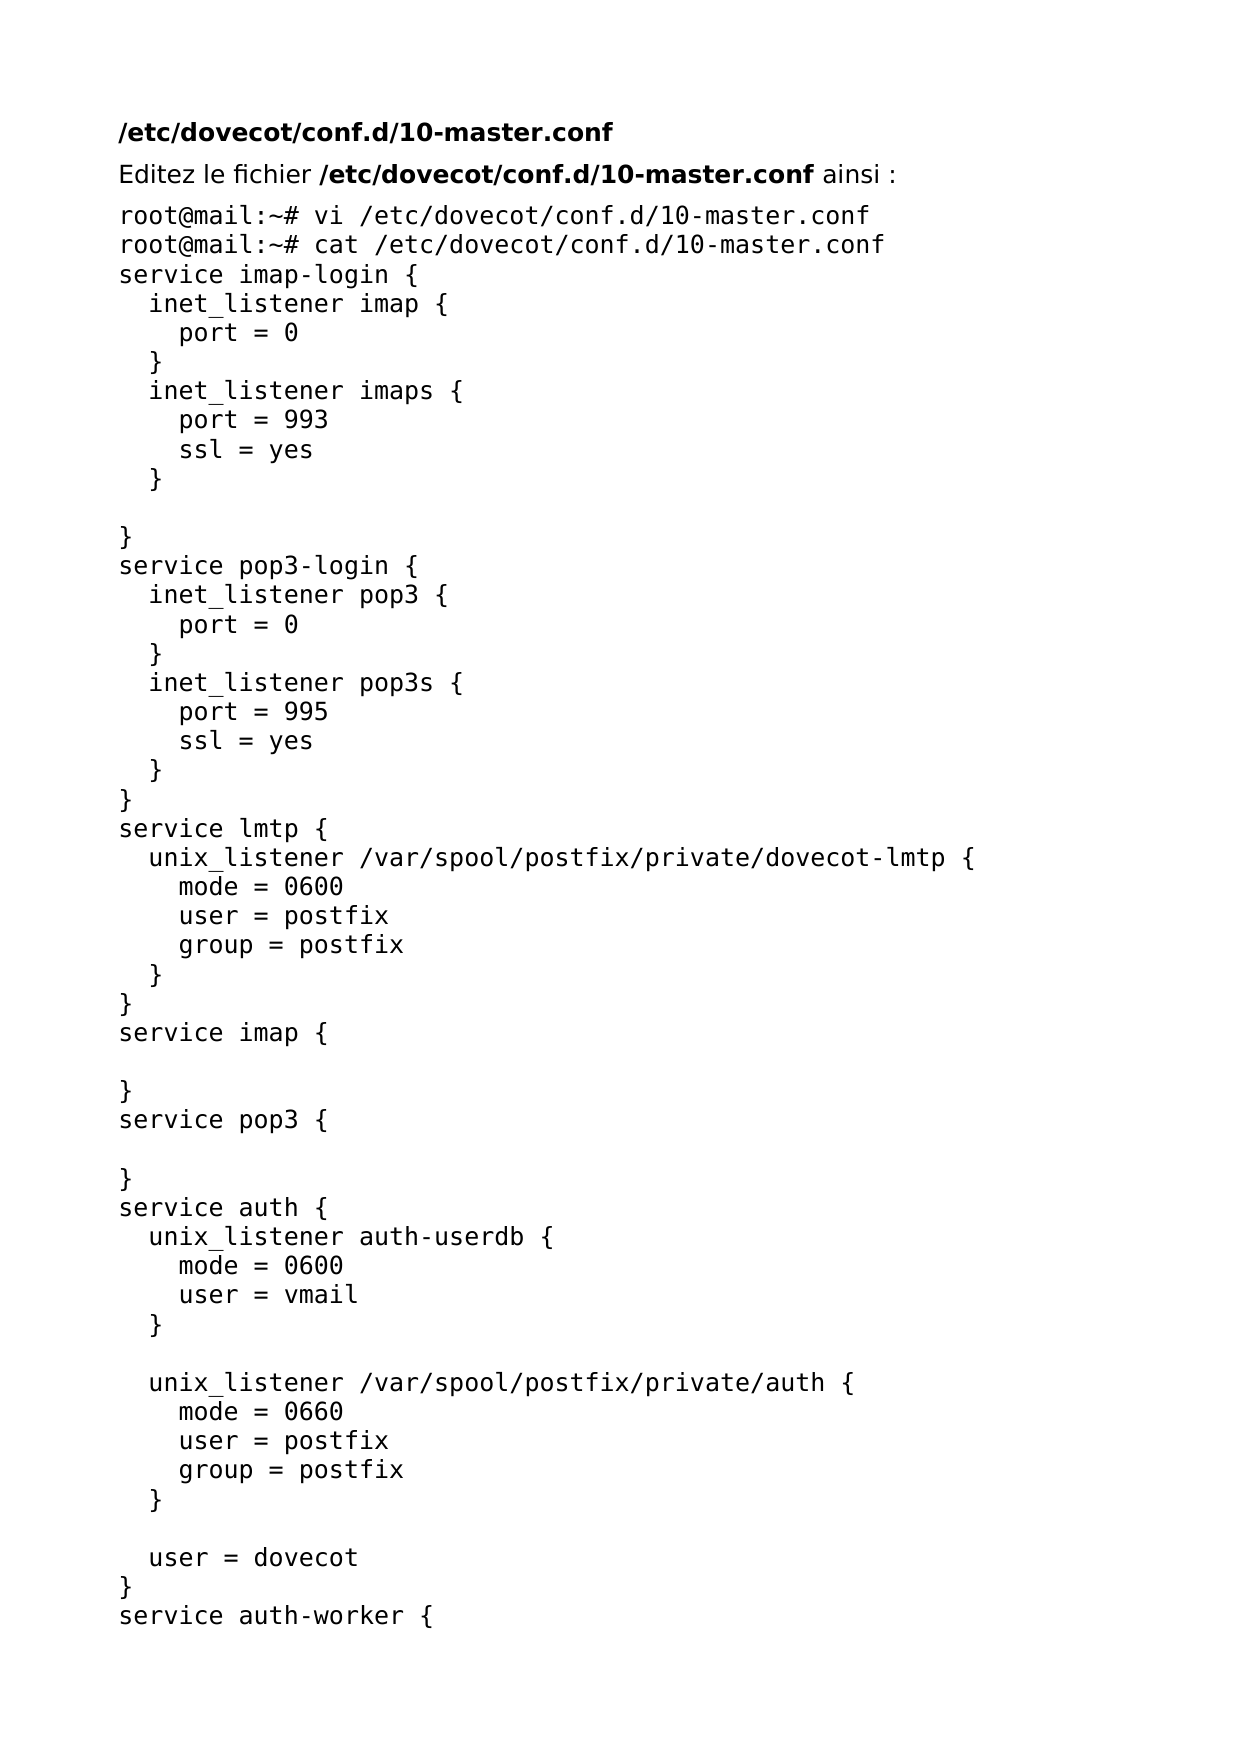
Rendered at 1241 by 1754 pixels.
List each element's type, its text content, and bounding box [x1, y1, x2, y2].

text root@mail:~# vi /etc/dovecot/conf.d/10-master.conf root@mail:~# cat /etc/dovecot/conf.d/10-master.conf service imap-login { inet_listener imap { port = 0 } inet_listener imaps { port = 993 ssl = yes } } service pop3-login { inet_listener pop3 { port = 0 } inet_listener pop3s { port = 995 ssl = yes } } service lmtp { unix_listener /var/spool/postfix/private/dovecot-lmtp { mode = 0600 user = postfix group = postfix } } service imap { } service pop3 { } service auth { unix_listener auth-userdb { mode = 0600 user = vmail } unix_listener /var/spool/postfix/private/auth { mode = 0660 user = postfix group = postfix } user = dovecot } service auth-worker { [118, 201, 1122, 1631]
text Editez le fichier /etc/dovecot/conf.d/10-master.conf ainsi : [118, 160, 1122, 189]
subtitle /etc/dovecot/conf.d/10-master.conf [118, 118, 1122, 147]
